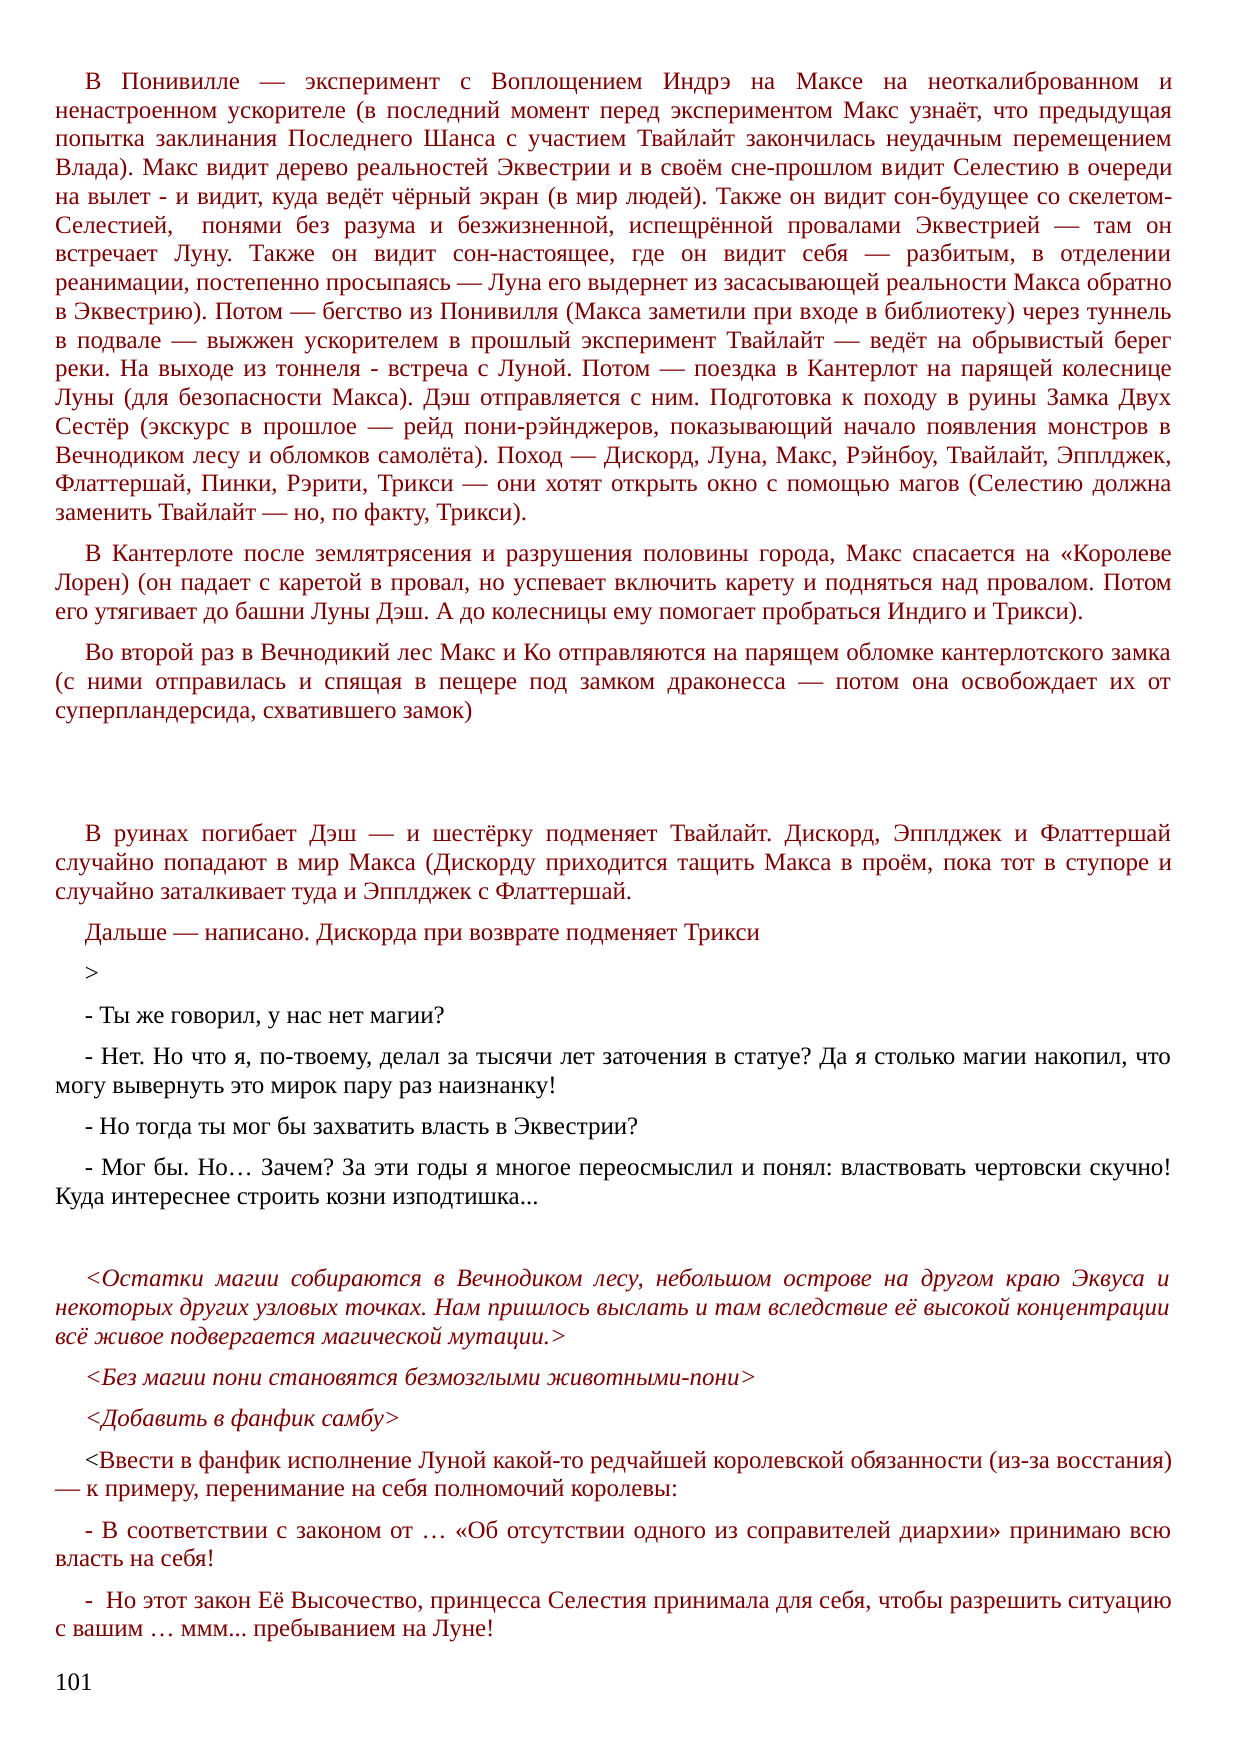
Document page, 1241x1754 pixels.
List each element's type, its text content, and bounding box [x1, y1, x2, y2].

text > [55, 958, 1173, 987]
text <Остатки магии собираются в Вечнодиком лесу, небольшом острове на другом краю Эквуса и некоторых других узловых точках. Нам пришлось выслать и там вследствие её высокой концентрации всё живое подвергается магической мутации.> [55, 1263, 1173, 1350]
text <Добавить в фанфик самбу> [55, 1403, 1173, 1432]
text - Мог бы. Но… Зачем? За эти годы я многое переосмыслил и понял: властвовать чертовски скучно! Куда интереснее строить козни изподтишка... [55, 1152, 1173, 1210]
text - Но тогда ты мог бы захватить власть в Эквестрии? [55, 1111, 1173, 1140]
text <Ввести в фанфик исполнение Луной какой-то редчайшей королевской обязанности (из-за восстания) — к примеру, перенимание на себя полномочий королевы: [55, 1445, 1173, 1502]
text В руинах погибает Дэш — и шестёрку подменяет Твайлайт. Дискорд, Эпплджек и Флаттершай случайно попадают в мир Макса (Дискорду приходится тащить Макса в проём, пока тот в ступоре и случайно заталкивает туда и Эпплджек с Флаттершай. [55, 818, 1173, 905]
text - Но этот закон Её Высочество, принцесса Селестия принимала для себя, чтобы разрешить ситуацию с вашим … ммм... пребыванием на Луне! [55, 1585, 1173, 1642]
text - В соответствии с законом от … «Об отсутствии одного из соправителей диархии» принимаю всю власть на себя! [55, 1515, 1173, 1572]
text В Кантерлоте после землятрясения и разрушения половины города, Макс спасается на «Королеве Лорен) (он падает с каретой в провал, но успевает включить карету и подняться над провалом. Потом его утягивает до башни Луны Дэш. А до колесницы ему помогает пробраться Индиго и Трикси). [55, 538, 1173, 625]
text Дальше — написано. Дискорда при возврате подменяет Трикси [55, 917, 1173, 946]
text - Нет. Но что я, по-твоему, делал за тысячи лет заточения в статуе? Да я столько магии накопил, что могу вывернуть это мирок пару раз наизнанку! [55, 1041, 1173, 1098]
text Во второй раз в Вечнодикий лес Макс и Ко отправляются на парящем обломке кантерлотского замка (с ними отправилась и спящая в пещере под замком драконесса — потом она освобождает их от суперпландерсида, схватившего замок) [55, 637, 1173, 723]
text - Ты же говорил, у нас нет магии? [55, 1000, 1173, 1028]
text В Понивилле — эксперимент с Воплощением Индрэ на Максе на неоткалиброванном и ненастроенном ускорителе (в последний момент перед экспериментом Макс узнаёт, что предыдущая попытка заклинания Последнего Шанса с участием Твайлайт закончилась неудачным перемещением Влада). Макс видит дерево реальностей Эквестрии и в своём сне-прошлом видит Селестию в очереди на вылет - и видит, куда ведёт чёрный экран (в мир людей). Также он видит сон-будущее со скелетом-Селестией, понями без разума и безжизненной, испещрённой провалами Эквестрией — там он встречает Луну. Также он видит сон-настоящее, где он видит себя — разбитым, в отделении реанимации, постепенно просыпаясь — Луна его выдернет из засасывающей реальности Макса обратно в Эквестрию). Потом — бегство из Понивилля (Макса заметили при входе в библиотеку) через туннель в подвале — выжжен ускорителем в прошлый эксперимент Твайлайт — ведёт на обрывистый берег реки. На выходе из тоннеля - встреча с Луной. Потом — поездка в Кантерлот на парящей колеснице Луны (для безопасности Макса). Дэш отправляется с ним. Подготовка к походу в руины Замка Двух Сестёр (экскурс в прошлое — рейд пони-рэйнджеров, показывающий начало появления монстров в Вечнодиком лесу и обломков самолёта). Поход — Дискорд, Луна, Макс, Рэйнбоу, Твайлайт, Эпплджек, Флаттершай, Пинки, Рэрити, Трикси — они хотят открыть окно с помощью магов (Селестию должна заменить Твайлайт — но, по факту, Трикси). [55, 66, 1173, 526]
text <Без магии пони становятся безмозглыми животными-пони> [55, 1362, 1173, 1391]
